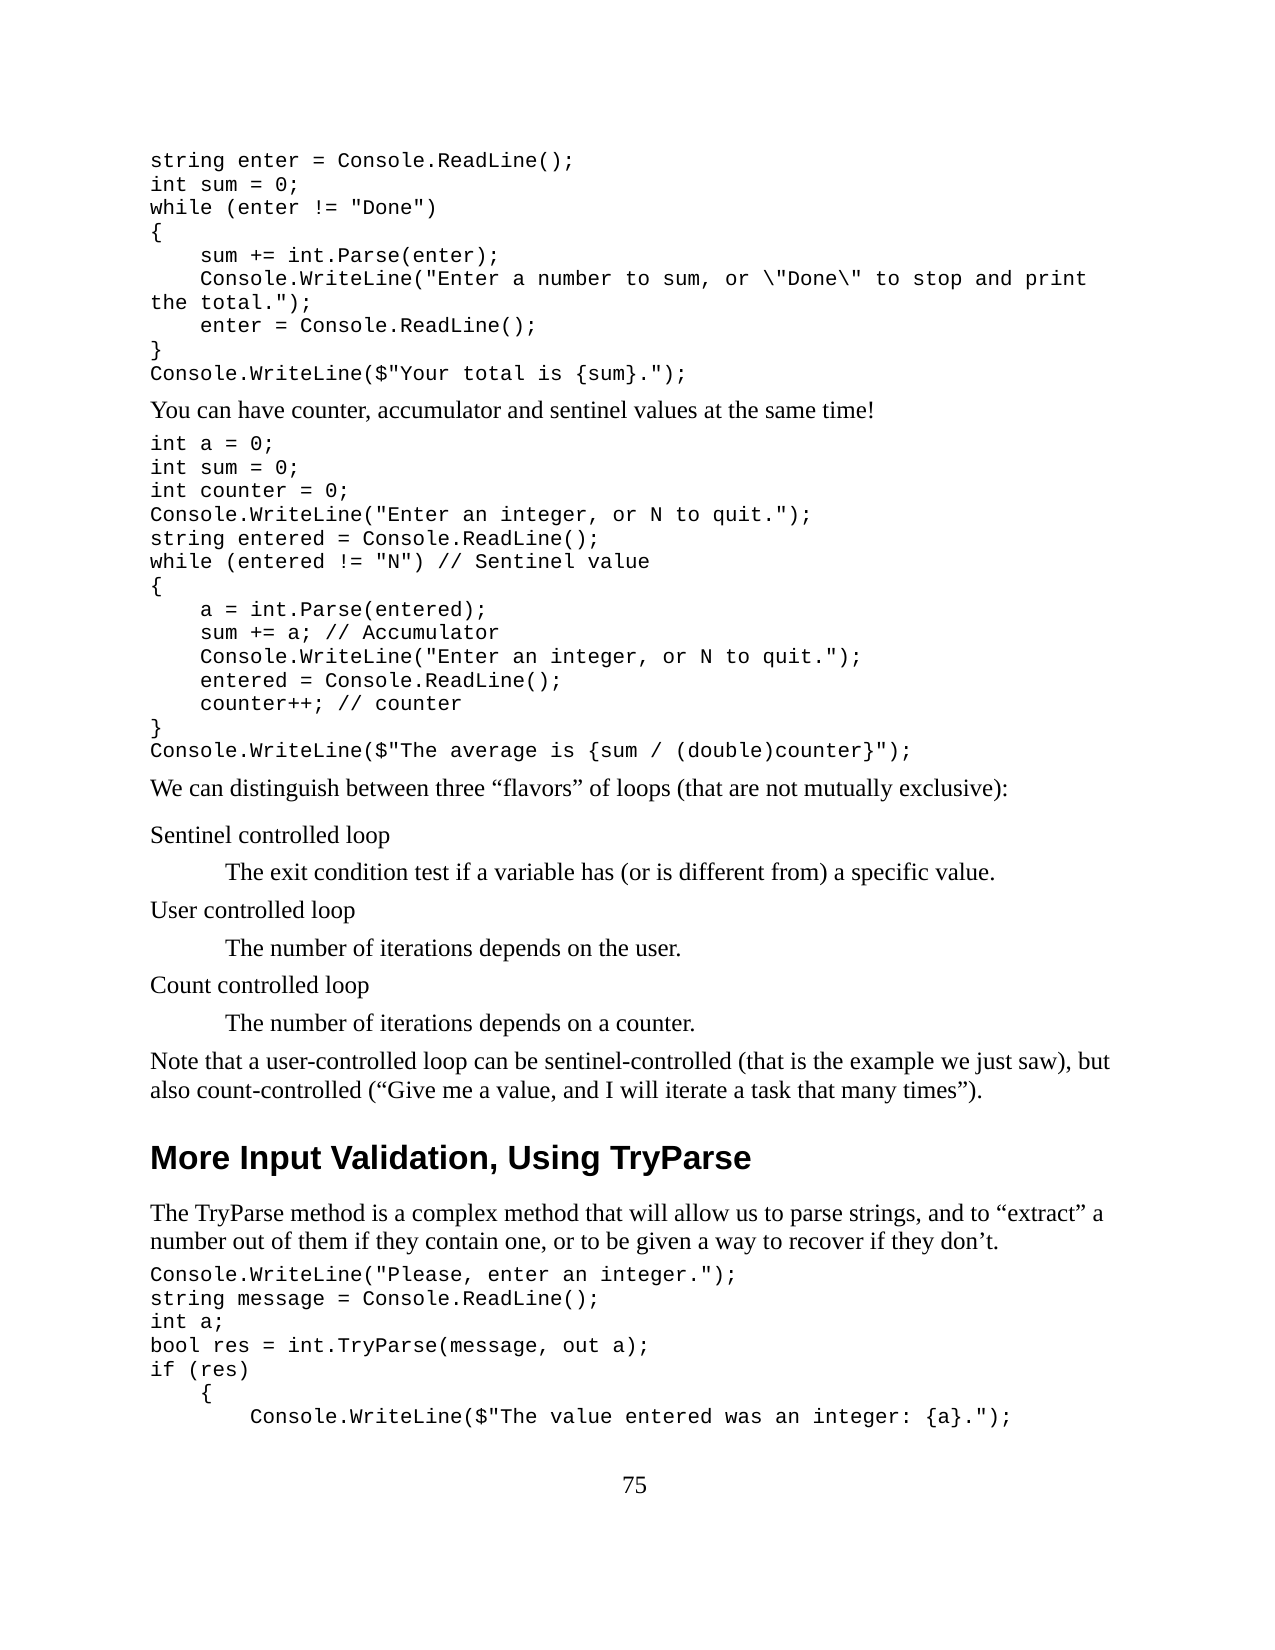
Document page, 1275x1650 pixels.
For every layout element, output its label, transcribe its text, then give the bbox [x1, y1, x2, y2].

text sum += int.Parse(enter); [150, 244, 1125, 268]
text if (res) [150, 1359, 1125, 1382]
text sum += a; // Accumulator [150, 622, 1125, 646]
text } [150, 339, 1125, 363]
subtitle More Input Validation, Using TryParse [150, 1137, 1125, 1176]
text int a = 0; [150, 433, 1125, 457]
text The number of iterations depends on the user. [225, 933, 1125, 962]
text int a; [150, 1311, 1125, 1335]
text { [150, 221, 1125, 244]
text bool res = int.TryParse(message, out a); [150, 1335, 1125, 1359]
text Console.WriteLine($"The value entered was an integer: {a}."); [150, 1406, 1125, 1429]
text a = int.Parse(entered); [150, 599, 1125, 622]
text string enter = Console.ReadLine(); [150, 150, 1125, 174]
text The number of iterations depends on a counter. [225, 1008, 1125, 1037]
text counter++; // counter [150, 693, 1125, 717]
text } [150, 717, 1125, 741]
text entered = Console.ReadLine(); [150, 669, 1125, 693]
text Console.WriteLine("Enter an integer, or N to quit."); [150, 646, 1125, 669]
text Note that a user-controlled loop can be sentinel-controlled (that is the example we just saw), but also count-controlled (“Give me a value, and I will iterate a task that many times”). [150, 1046, 1125, 1103]
text Console.WriteLine("Please, enter an integer."); [150, 1264, 1125, 1288]
text Count controlled loop [150, 971, 1125, 999]
text while (entered != "N") // Sentinel value [150, 551, 1125, 575]
text enter = Console.ReadLine(); [150, 316, 1125, 339]
text The exit condition test if a variable has (or is different from) a specific value. [225, 857, 1125, 886]
text string entered = Console.ReadLine(); [150, 528, 1125, 551]
text Console.WriteLine($"The average is {sum / (double)counter}"); [150, 741, 1125, 764]
text Console.WriteLine($"Your total is {sum}."); [150, 363, 1125, 386]
text int sum = 0; [150, 457, 1125, 480]
text { [150, 1382, 1125, 1406]
text Sentinel controlled loop [150, 820, 1125, 848]
text { [150, 575, 1125, 599]
text int sum = 0; [150, 174, 1125, 197]
text int counter = 0; [150, 480, 1125, 504]
text Console.WriteLine("Enter a number to sum, or \"Done\" to stop and print the total."); [150, 268, 1125, 316]
text User controlled loop [150, 895, 1125, 924]
text You can have counter, accumulator and sentinel values at the same time! [150, 395, 1125, 424]
text string message = Console.ReadLine(); [150, 1288, 1125, 1311]
text while (enter != "Done") [150, 197, 1125, 221]
text Console.WriteLine("Enter an integer, or N to quit."); [150, 504, 1125, 528]
text We can distinguish between three “flavors” of loops (that are not mutually exclusive): [150, 773, 1125, 802]
text The TryParse method is a complex method that will allow us to parse strings, and to “extract” a number out of them if they contain one, or to be given a way to recover if they don’t. [150, 1198, 1125, 1255]
